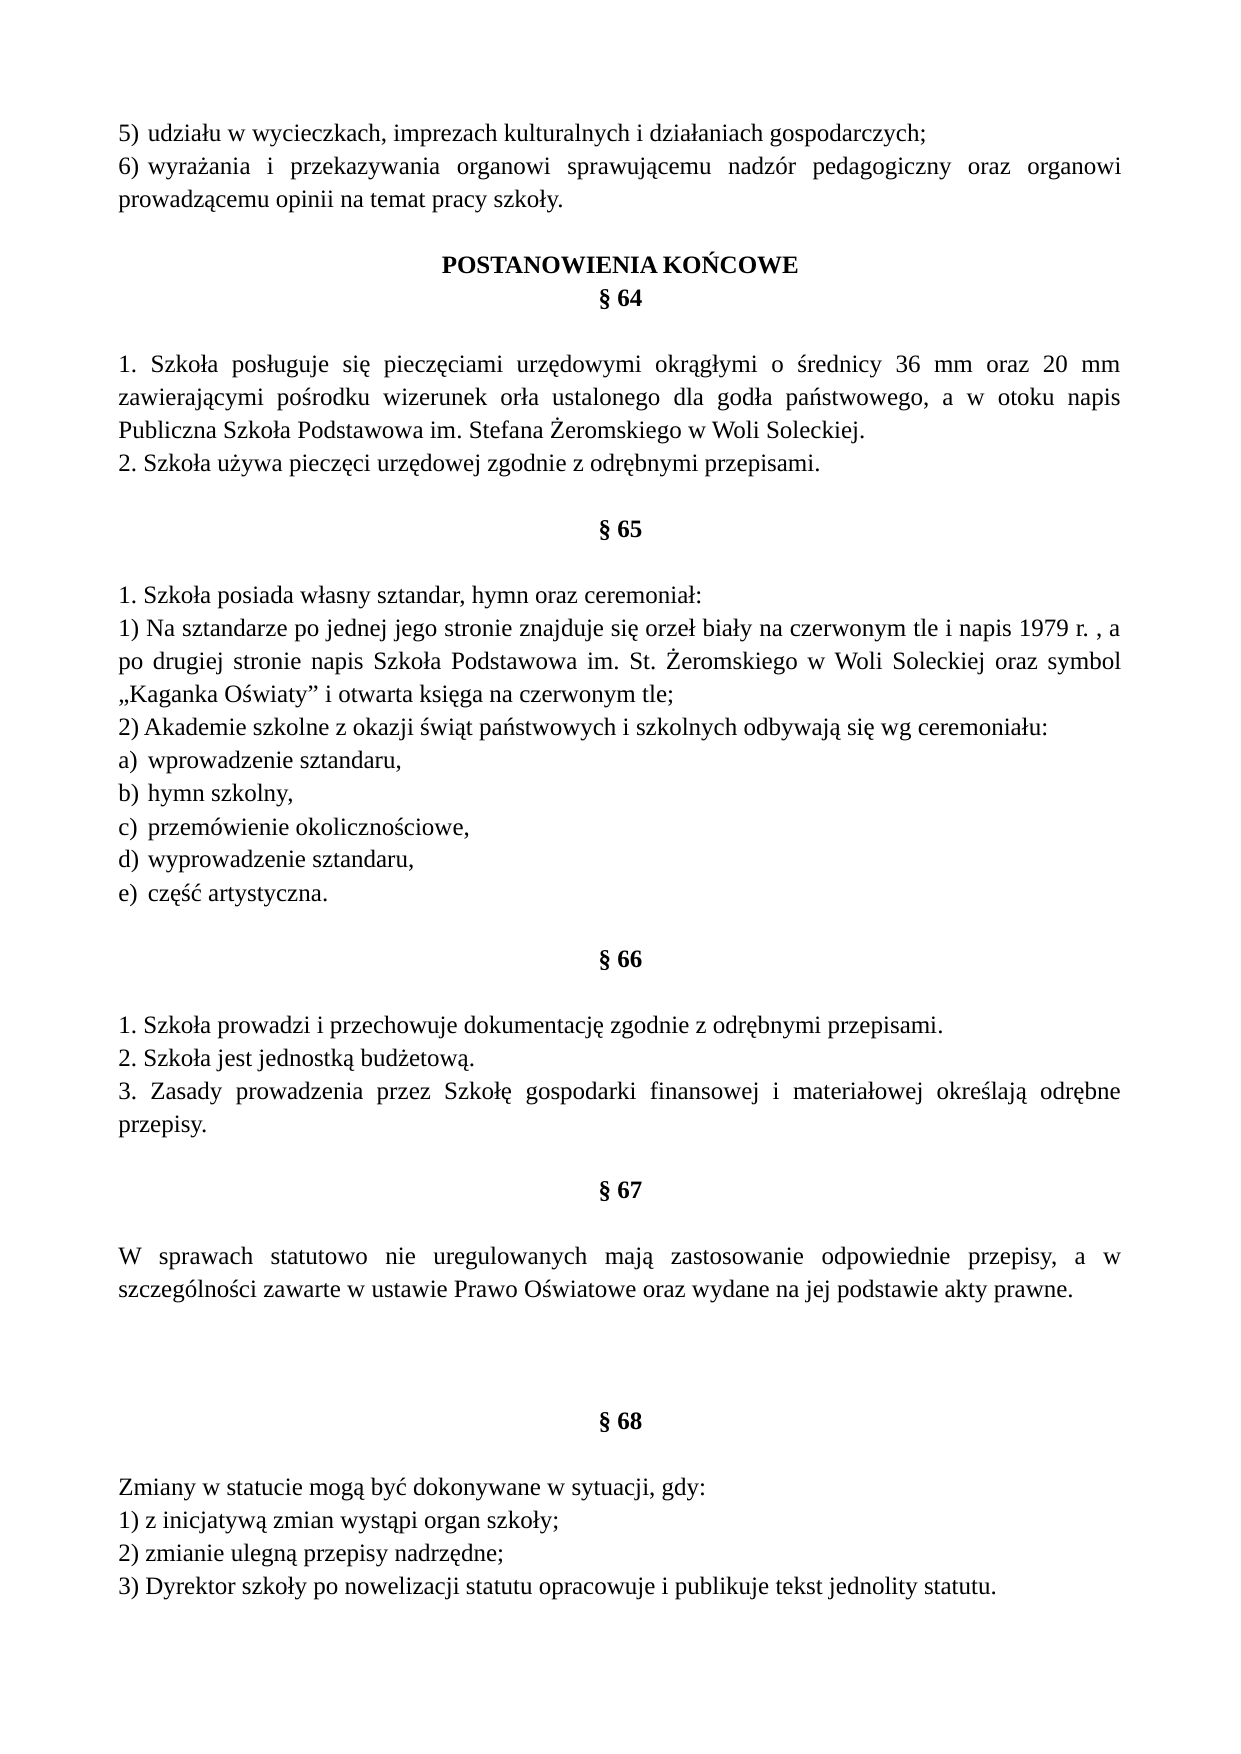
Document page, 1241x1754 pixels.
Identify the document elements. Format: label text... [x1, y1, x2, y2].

text 2) zmianie ulegną przepisy nadrzędne; [118, 1538, 1122, 1567]
text 3) Dyrektor szkoły po nowelizacji statutu opracowuje i publikuje tekst jednolity statutu. [118, 1571, 1122, 1600]
text 2. Szkoła jest jednostką budżetową. [118, 1043, 1122, 1071]
text 3. Zasady prowadzenia przez Szkołę gospodarki finansowej i materiałowej określają odrębne przepisy. [118, 1076, 1122, 1137]
list udziału w wycieczkach, imprezach kulturalnych i działaniach gospodarczych; [118, 118, 1122, 147]
text 1. Szkoła posiada własny sztandar, hymn oraz ceremoniał: [118, 580, 1122, 609]
text 2) Akademie szkolne z okazji świąt państwowych i szkolnych odbywają się wg ceremoniału: [118, 712, 1122, 741]
text § 68 [118, 1406, 1122, 1435]
list wyrażania i przekazywania organowi sprawującemu nadzór pedagogiczny oraz organowi prowadzącemu opinii na temat pracy szkoły. [118, 151, 1122, 213]
list hymn szkolny, [118, 778, 1122, 807]
text Zmiany w statucie mogą być dokonywane w sytuacji, gdy: [118, 1472, 1122, 1501]
text § 64 [118, 283, 1122, 312]
text § 67 [118, 1175, 1122, 1203]
list wyprowadzenie sztandaru, [118, 844, 1122, 873]
list przemówienie okolicznościowe, [118, 812, 1122, 840]
text 1. Szkoła posługuje się pieczęciami urzędowymi okrągłymi o średnicy 36 mm oraz 20 mm zawierającymi pośrodku wizerunek orła ustalonego dla godła państwowego, a w otoku napis Publiczna Szkoła Podstawowa im. Stefana Żeromskiego w Woli Soleckiej. [118, 349, 1122, 444]
text § 65 [118, 514, 1122, 543]
text 2. Szkoła używa pieczęci urzędowej zgodnie z odrębnymi przepisami. [118, 448, 1122, 477]
text W sprawach statutowo nie uregulowanych mają zastosowanie odpowiednie przepisy, a w szczególności zawarte w ustawie Prawo Oświatowe oraz wydane na jej podstawie akty prawne. [118, 1241, 1122, 1303]
text 1) Na sztandarze po jednej jego stronie znajduje się orzeł biały na czerwonym tle i napis 1979 r. , a po drugiej stronie napis Szkoła Podstawowa im. St. Żeromskiego w Woli Soleckiej oraz symbol „Kaganka Oświaty” i otwarta księga na czerwonym tle; [118, 613, 1122, 708]
text § 66 [118, 944, 1122, 972]
text 1) z inicjatywą zmian wystąpi organ szkoły; [118, 1505, 1122, 1534]
text 1. Szkoła prowadzi i przechowuje dokumentację zgodnie z odrębnymi przepisami. [118, 1010, 1122, 1038]
list wprowadzenie sztandaru, [118, 746, 1122, 774]
list część artystyczna. [118, 878, 1122, 906]
text POSTANOWIENIA KOŃCOWE [118, 250, 1122, 279]
